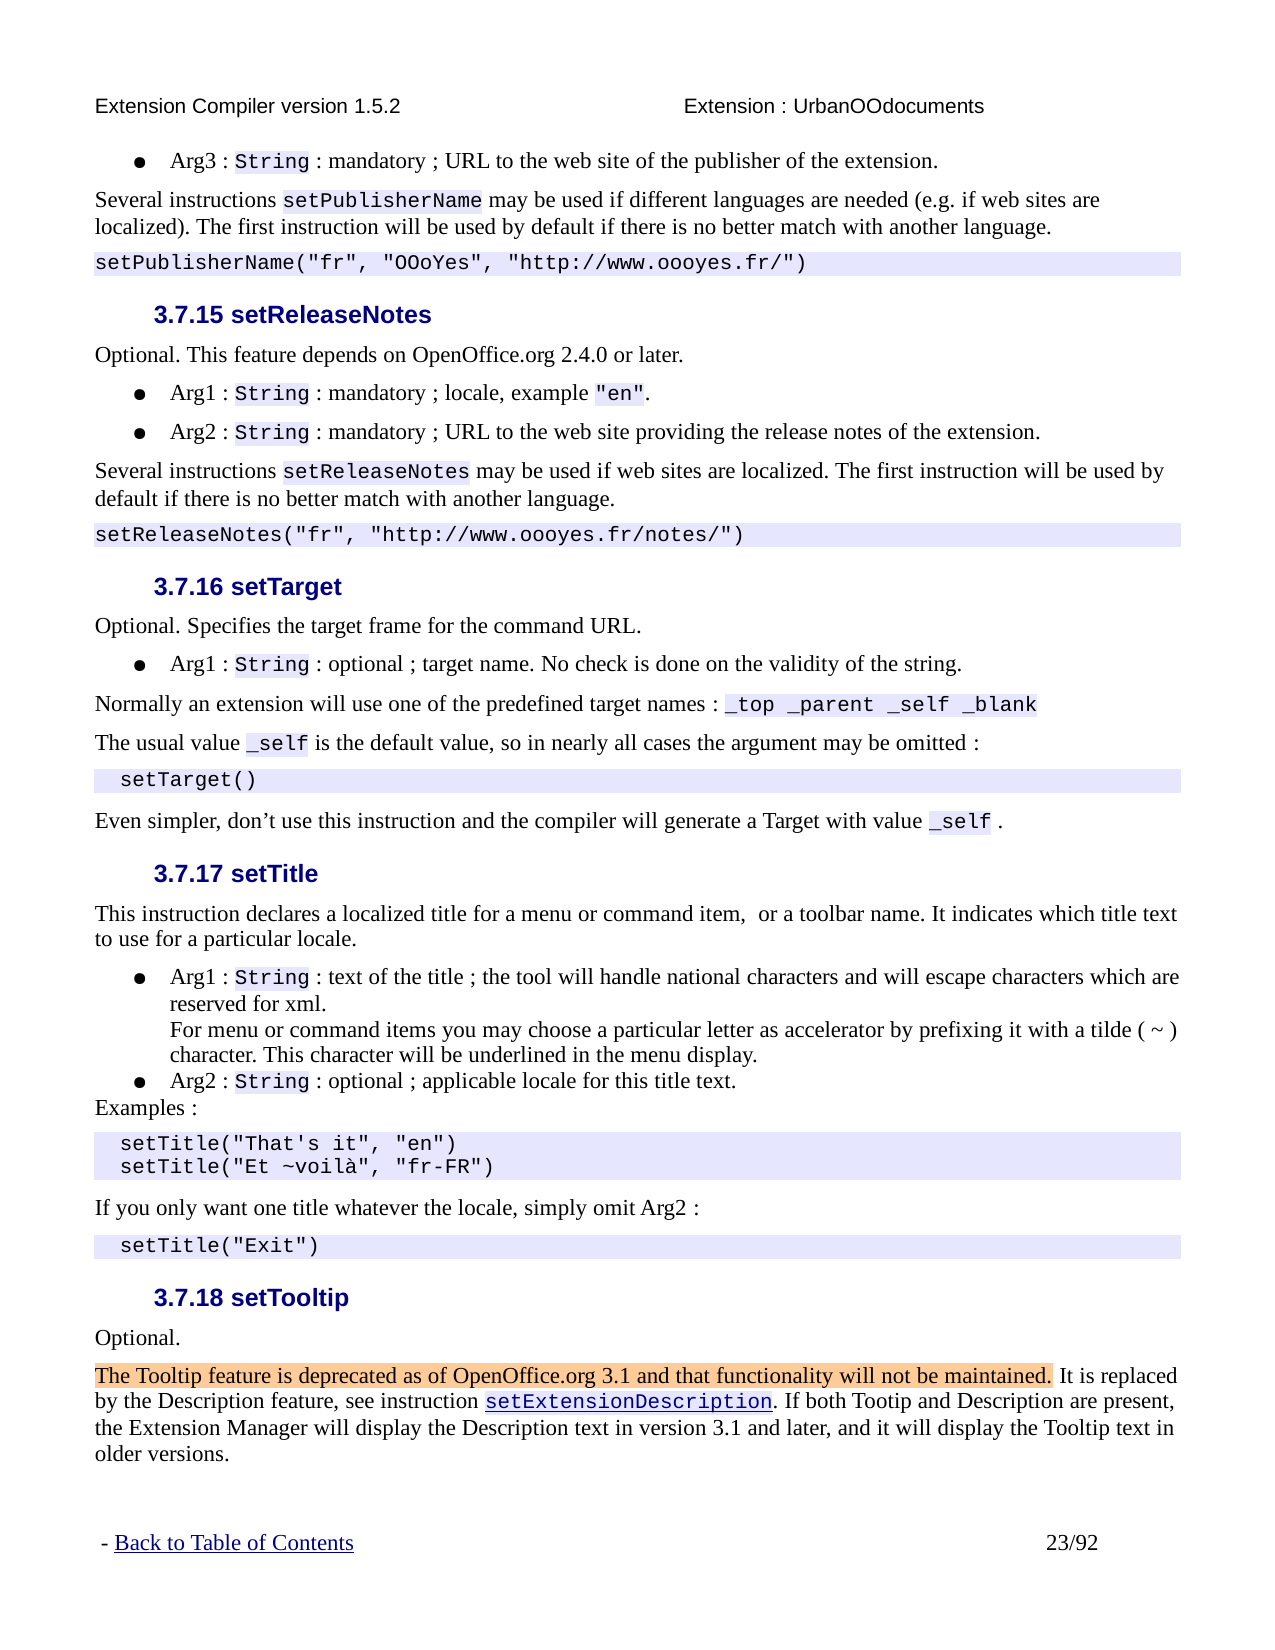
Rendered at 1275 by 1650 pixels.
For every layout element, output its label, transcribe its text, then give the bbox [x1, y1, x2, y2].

text Optional. [94, 1324, 1181, 1350]
text setTitle("Et ~voilà", "fr-FR") [94, 1156, 1181, 1180]
text Optional. Specifies the target frame for the command URL. [94, 613, 1181, 638]
text Optional. This feature depends on OpenOffice.org 2.4.0 or later. [94, 341, 1181, 367]
text Normally an extension will use one of the predefined target names : _top _parent _self _blank [94, 690, 1181, 717]
text The Tooltip feature is deprecated as of OpenOffice.org 3.1 and that functionality will not be maintained. It is replaced by the Description feature, see instruction setExtensionDescription. If both Tootip and Description are present, the Extension Manager will display the Description text in version 3.1 and later, and it will display the Tooltip text in older versions. [94, 1363, 1181, 1466]
text Several instructions setPublisherName may be used if different languages are needed (e.g. if web sites are localized). The first instruction will be used by default if there is no better match with another language. [94, 187, 1181, 239]
text setTarget() [94, 769, 1181, 793]
text Even simpler, don’t use this instruction and the compiler will generate a Target with value _self . [94, 808, 1181, 835]
text setPublisherName("fr", "OOoYes", "http://www.oooyes.fr/") [94, 252, 1181, 276]
subtitle setTitle [153, 860, 1181, 888]
text If you only want one title whatever the locale, simply omit Arg2 : [94, 1195, 1181, 1221]
list Arg2 : String : optional ; applicable locale for this title text. [132, 1067, 1181, 1094]
list Arg1 : String : text of the title ; the tool will handle national characters and will escape characters which are reserved for xml. For menu or command items you may choose a particular letter as accelerator by prefixing it with a tilde ( ~ ) character. This character will be underlined in the menu display. [132, 964, 1181, 1067]
text setTitle("Exit") [94, 1235, 1181, 1259]
text Several instructions setReleaseNotes may be used if web sites are localized. The first instruction will be used by default if there is no better match with another language. [94, 458, 1181, 511]
subtitle setReleaseNotes [153, 301, 1181, 329]
text The usual value _self is the default value, so in nearly all cases the argument may be omitted : [94, 730, 1181, 757]
list Arg1 : String : mandatory ; locale, example "en". [132, 379, 1181, 406]
text This instruction declares a localized title for a menu or command item, or a toolbar name. It indicates which title text to use for a particular locale. [94, 900, 1181, 951]
text setTitle("That's it", "en") [94, 1132, 1181, 1156]
subtitle setTooltip [153, 1284, 1181, 1312]
list Arg2 : String : mandatory ; URL to the web site providing the release notes of the extension. [132, 419, 1181, 446]
subtitle setTarget [153, 572, 1181, 600]
list Arg1 : String : optional ; target name. No check is done on the validity of the string. [132, 651, 1181, 678]
list Arg3 : String : mandatory ; URL to the web site of the publisher of the extension. [132, 147, 1181, 174]
text Examples : [94, 1094, 1181, 1120]
text setReleaseNotes("fr", "http://www.oooyes.fr/notes/") [94, 523, 1181, 547]
